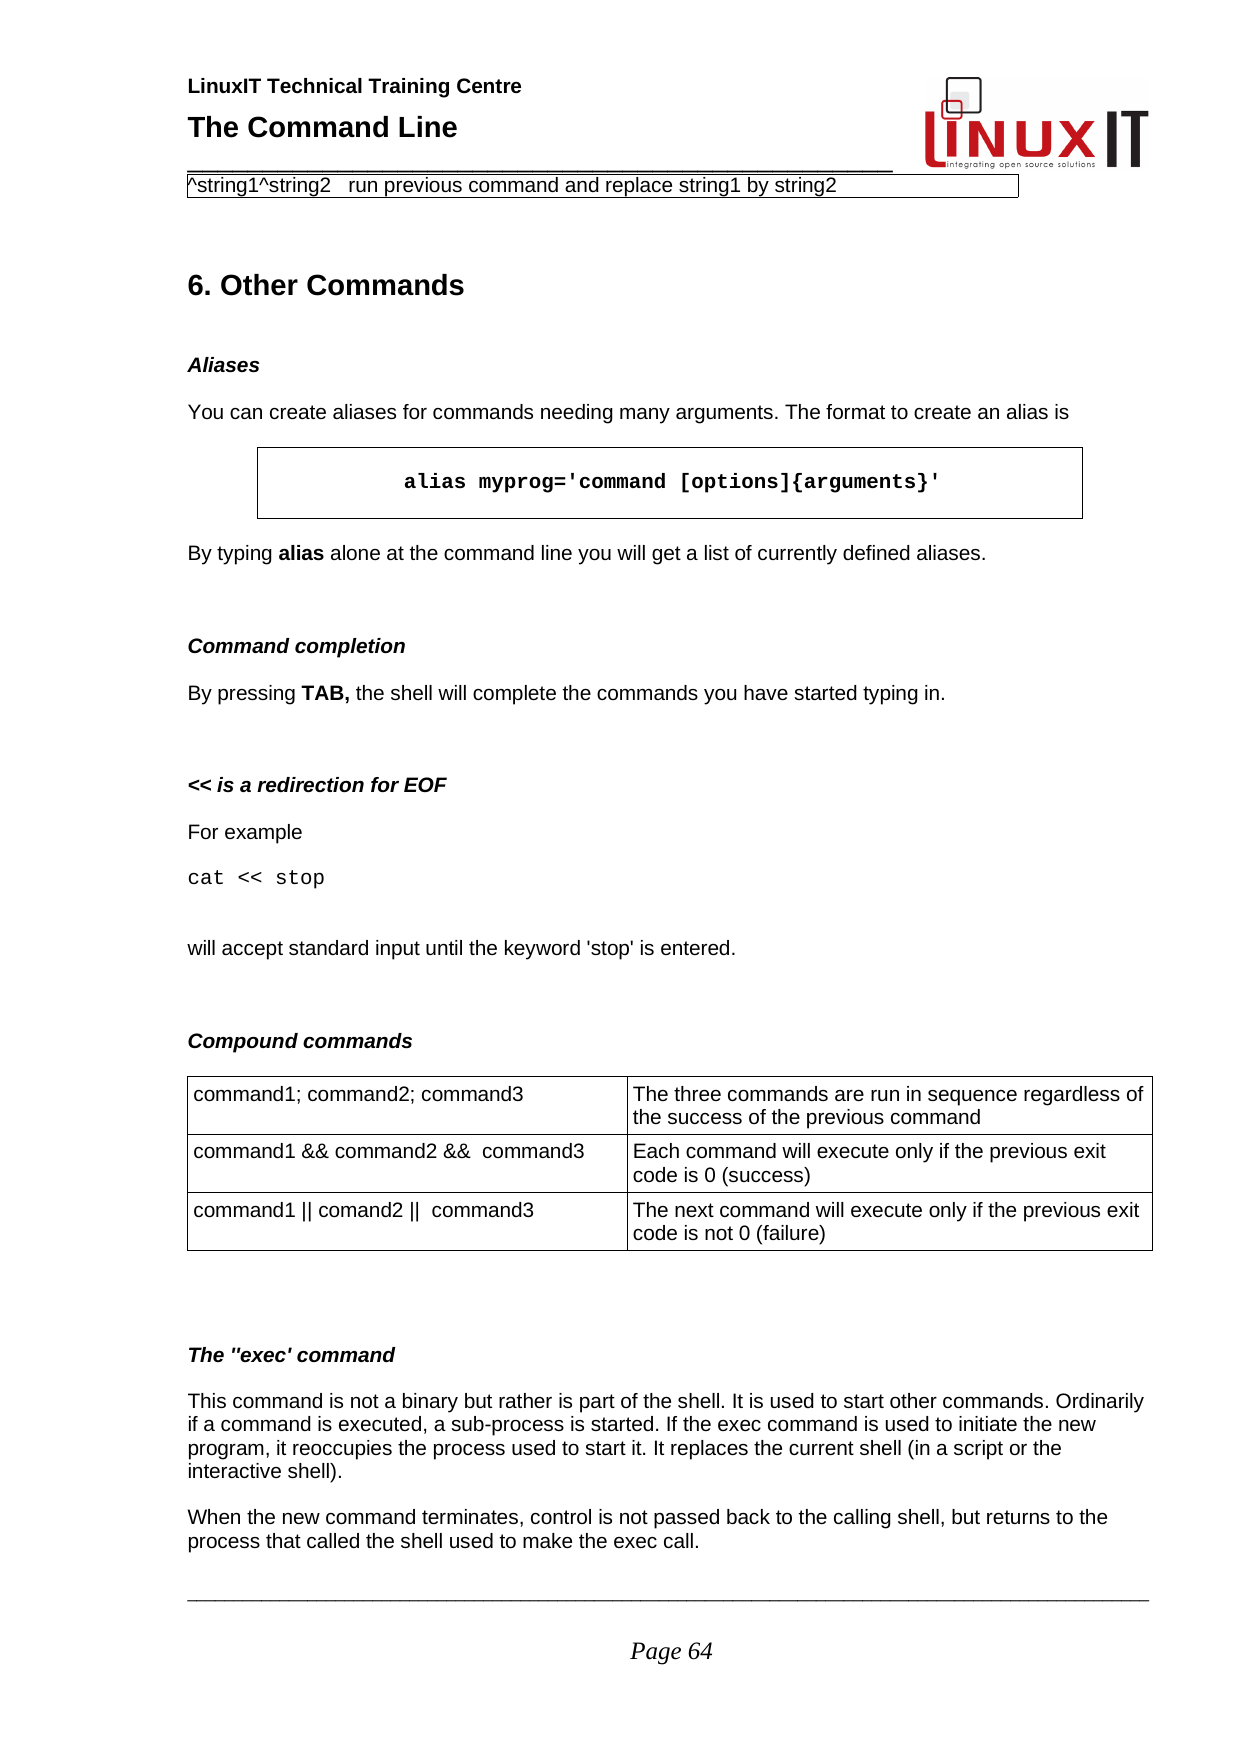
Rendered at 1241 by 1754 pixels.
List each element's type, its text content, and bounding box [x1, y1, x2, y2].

table_cell command1 && command2 && command3 [188, 1135, 627, 1192]
table_header The three commands are run in sequence regardless of the success of the previous command [628, 1077, 1152, 1134]
table_header alias myprog='command [options]{arguments}' [258, 448, 1082, 518]
text For example [187, 821, 1151, 844]
text will accept standard input until the keyword 'stop' is entered. [187, 937, 1151, 960]
text cat << stop [187, 867, 1151, 891]
text Compound commands [187, 1030, 1151, 1053]
table_cell Each command will execute only if the previous exit code is 0 (success) [628, 1135, 1152, 1192]
text << is a redirection for EOF [187, 774, 1151, 797]
table_header ^string1^string2 run previous command and replace string1 by string2 [188, 175, 1018, 197]
text This command is not a binary but rather is part of the shell. It is used to start other commands. Ordinarily if a command is executed, a sub-process is started. If the exec command is used to initiate the new program, it reoccupies the process used to start it. It replaces the current shell (in a script or the interactive shell). [187, 1390, 1151, 1483]
text You can create aliases for commands needing many arguments. The format to create an alias is [187, 400, 1151, 424]
text Aliases [187, 354, 1151, 377]
text By pressing TAB, the shell will complete the commands you have started typing in. [187, 681, 1151, 704]
text The ''exec' command [187, 1343, 1151, 1367]
subtitle 6. Other Commands [187, 268, 1151, 301]
text Command completion [187, 635, 1151, 658]
table_cell command1 || comand2 || command3 [188, 1193, 627, 1250]
table_header command1; command2; command3 [188, 1077, 627, 1134]
text When the new command terminates, control is not passed back to the calling shell, but returns to the process that called the shell used to make the exec call. [187, 1506, 1151, 1552]
table_cell The next command will execute only if the previous exit code is not 0 (failure) [628, 1193, 1152, 1250]
picture [925, 77, 1149, 171]
text By typing alias alone at the command line you will get a list of currently defined aliases. [187, 542, 1151, 565]
